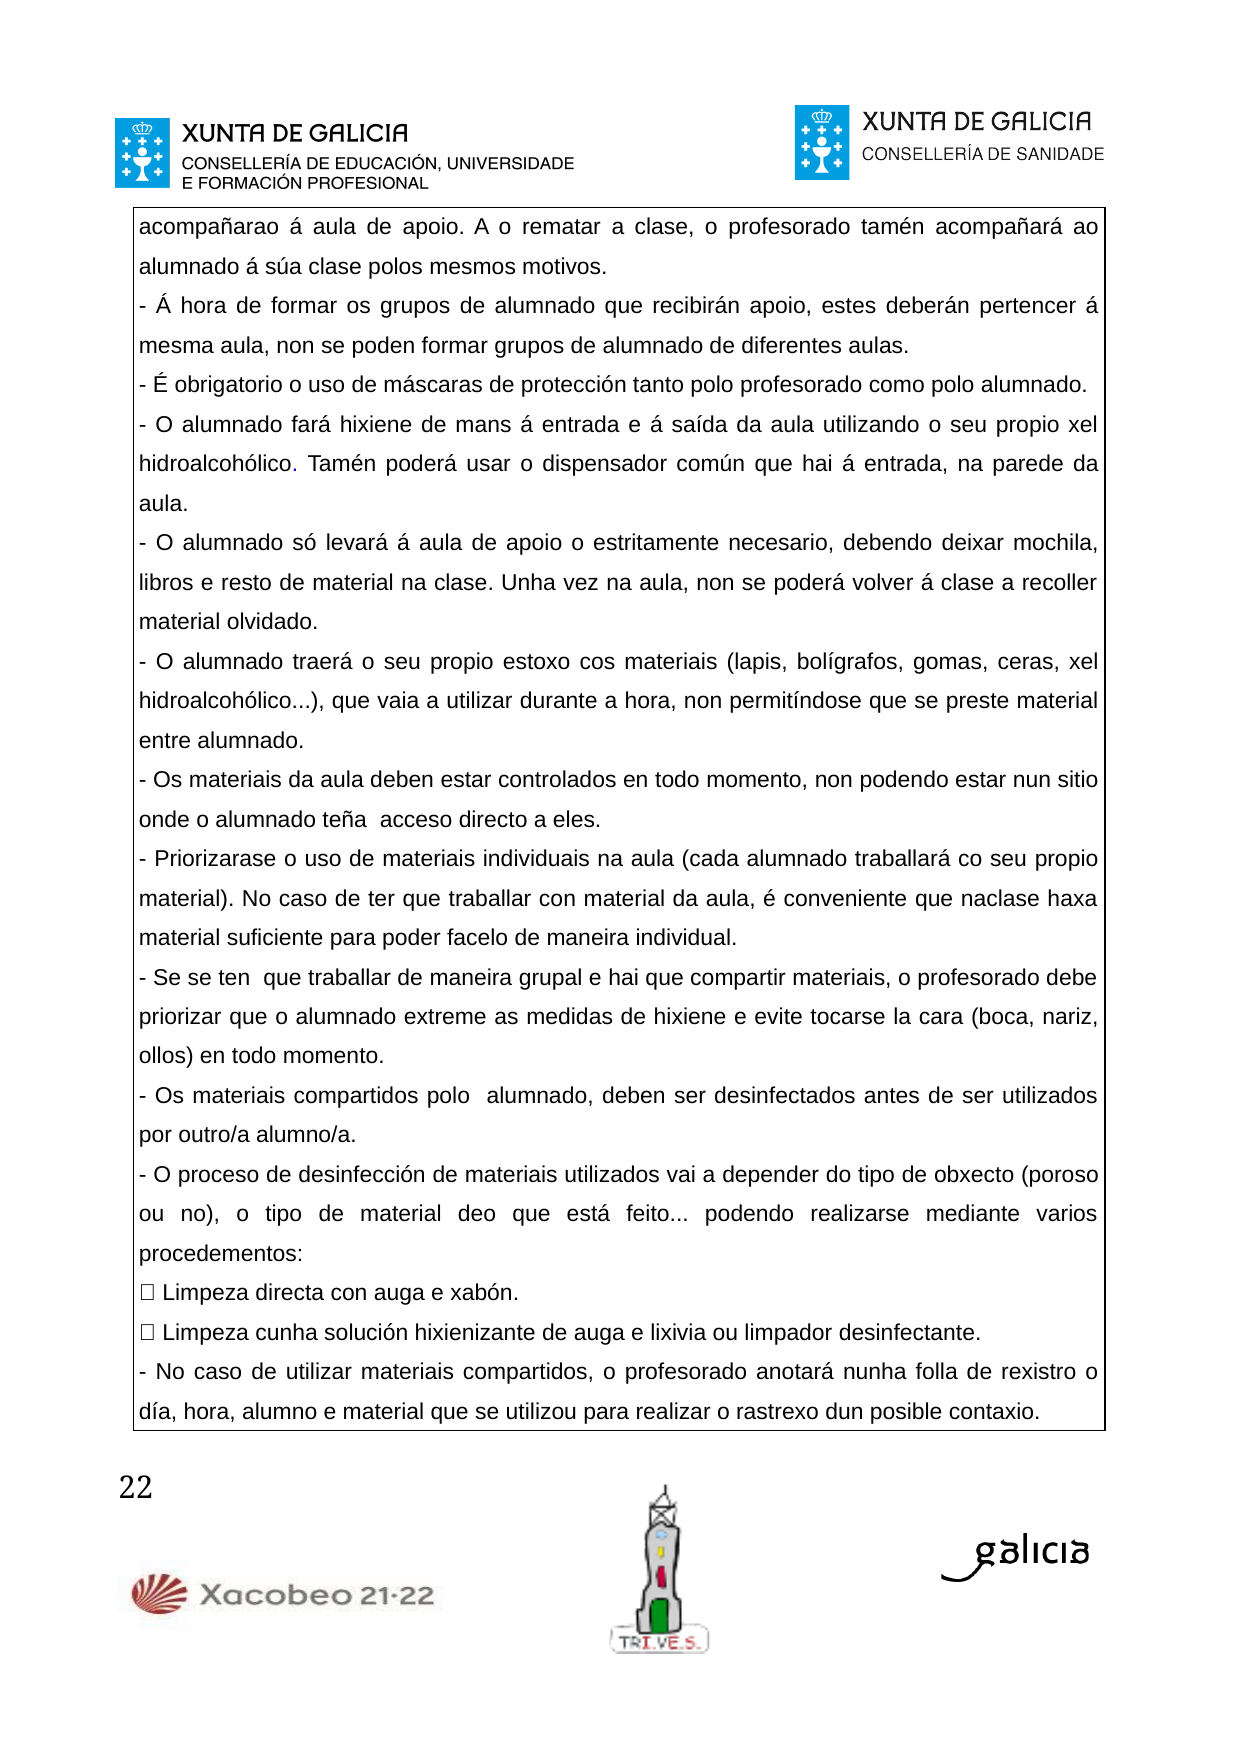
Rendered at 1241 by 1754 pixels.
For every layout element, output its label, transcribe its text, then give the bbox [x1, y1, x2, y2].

table_cell acompañarao á aula de apoio. A o rematar a clase, o profesorado tamén acompañará ao alumnado á súa clase polos mesmos motivos. - Á hora de formar os grupos de alumnado que recibirán apoio, estes deberán pertencer á mesma aula, non se poden formar grupos de alumnado de diferentes aulas. - É obrigatorio o uso de máscaras de protección tanto polo profesorado como polo alumnado. - O alumnado fará hixiene de mans á entrada e á saída da aula utilizando o seu propio xel hidroalcohólico. Tamén poderá usar o dispensador común que hai á entrada, na parede da aula. - O alumnado só levará á aula de apoio o estritamente necesario, debendo deixar mochila, libros e resto de material na clase. Unha vez na aula, non se poderá volver á clase a recoller material olvidado. - O alumnado traerá o seu propio estoxo cos materiais (lapis, bolígrafos, gomas, ceras, xel hidroalcohólico...), que vaia a utilizar durante a hora, non permitíndose que se preste material entre alumnado. - Os materiais da aula deben estar controlados en todo momento, non podendo estar nun sitio onde o alumnado teña acceso directo a eles. - Priorizarase o uso de materiais individuais na aula (cada alumnado traballará co seu propio material). No caso de ter que traballar con material da aula, é conveniente que naclase haxa material suficiente para poder facelo de maneira individual. - Se se ten que traballar de maneira grupal e hai que compartir materiais, o profesorado debe priorizar que o alumnado extreme as medidas de hixiene e evite tocarse la cara (boca, nariz, ollos) en todo momento. - Os materiais compartidos polo alumnado, deben ser desinfectados antes de ser utilizados por outro/a alumno/a. - O proceso de desinfección de materiais utilizados vai a depender do tipo de obxecto (poroso ou no), o tipo de material deo que está feito... podendo realizarse mediante varios procedementos:  Limpeza directa con auga e xabón.  Limpeza cunha solución hixienizante de auga e lixivia ou limpador desinfectante. - No caso de utilizar materiais compartidos, o profesorado anotará nunha folla de rexistro o día, hora, alumno e material que se utilizou para realizar o rastrexo dun posible contaxio. [134, 208, 1104, 1430]
picture [139, 148, 146, 155]
picture [117, 1508, 449, 1679]
picture [850, 105, 1104, 180]
picture [155, 138, 162, 144]
picture [802, 126, 809, 134]
picture [834, 126, 841, 134]
picture [123, 153, 130, 160]
picture [834, 143, 841, 150]
picture [941, 1533, 1089, 1582]
picture [139, 138, 146, 145]
picture [818, 126, 825, 134]
picture [818, 137, 826, 145]
picture [155, 153, 162, 160]
picture [123, 138, 130, 145]
picture [802, 143, 809, 150]
picture [123, 168, 130, 175]
picture [802, 159, 809, 167]
picture [834, 159, 841, 167]
picture [609, 1483, 710, 1654]
picture [134, 158, 151, 180]
picture [155, 168, 162, 175]
picture [115, 118, 574, 189]
picture [813, 148, 830, 172]
